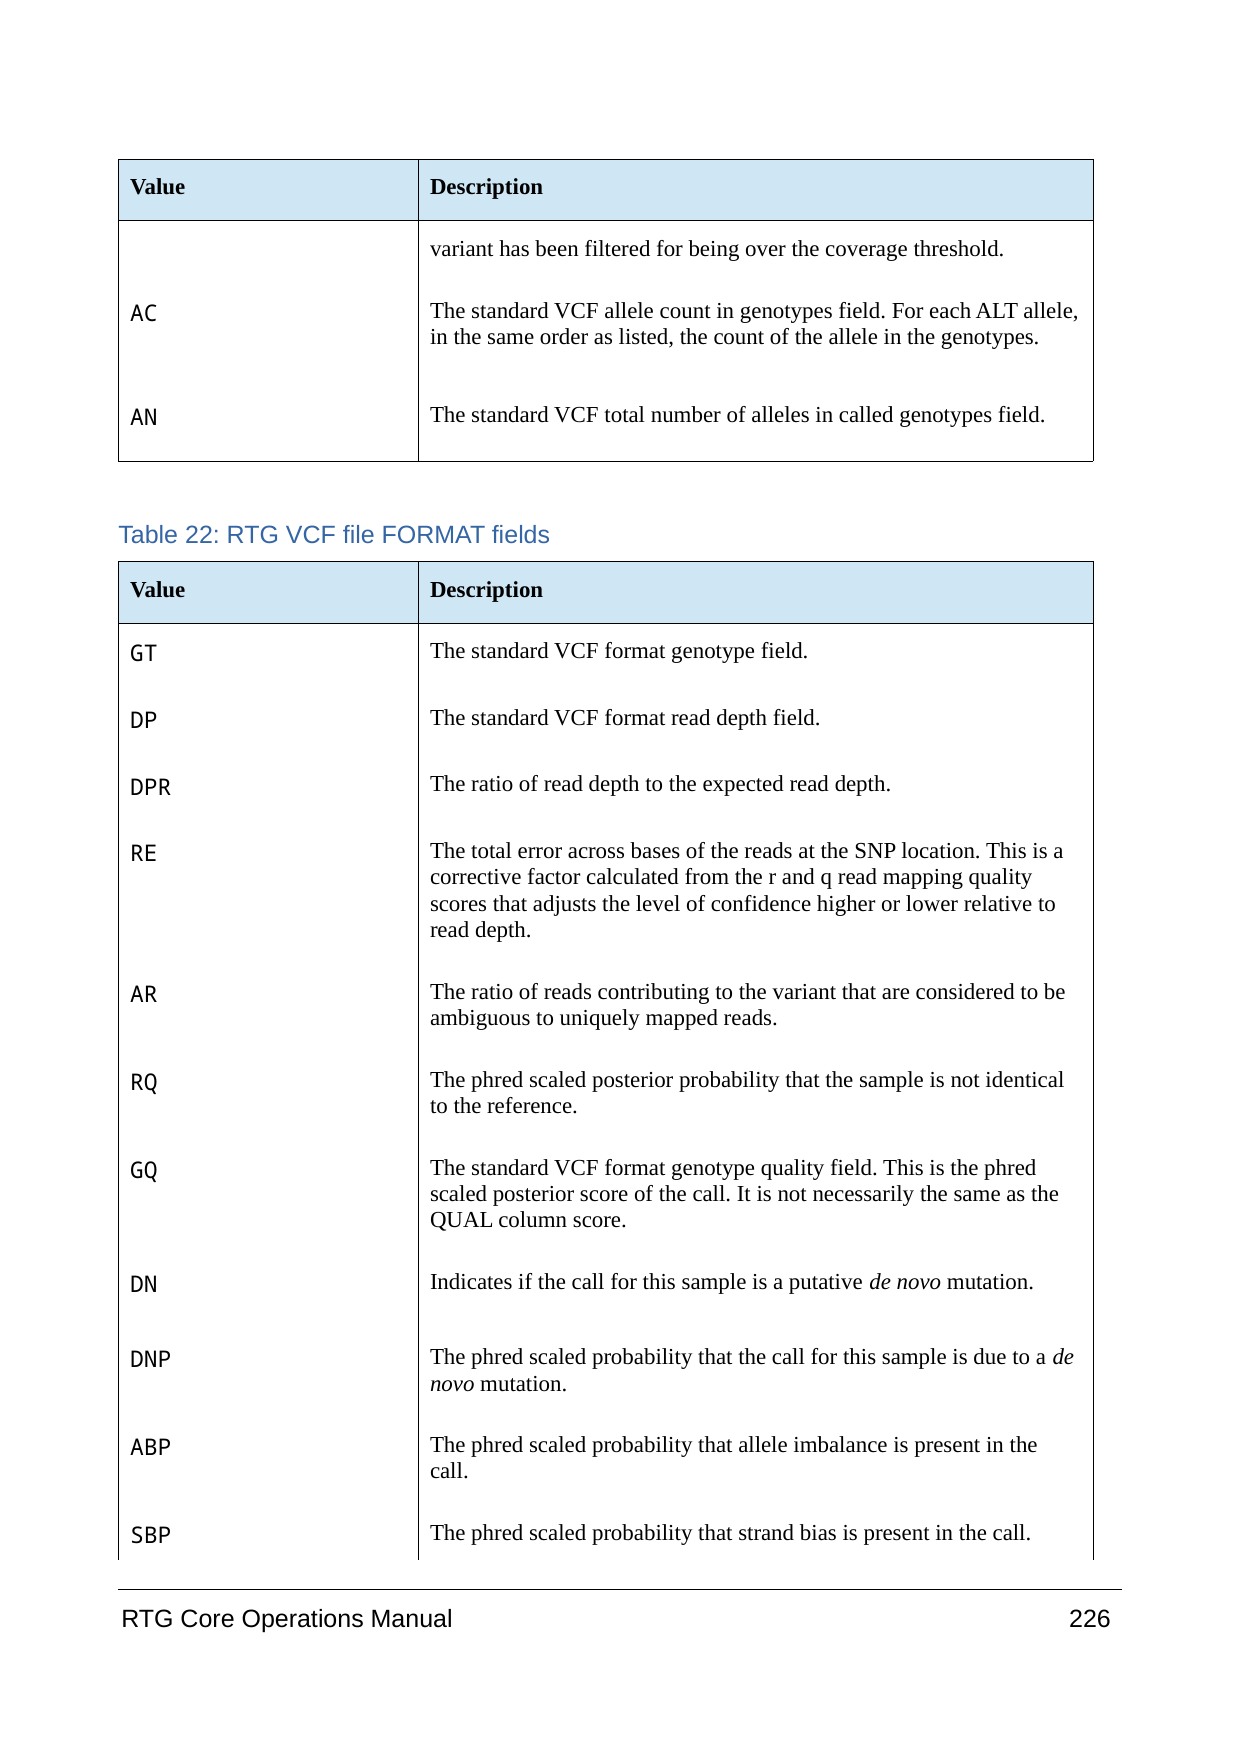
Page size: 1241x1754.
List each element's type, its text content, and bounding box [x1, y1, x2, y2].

table_cell The standard VCF format genotype quality field. This is the phred scaled posterior score of the call. It is not necessarily the same as the QUAL column score. [419, 1139, 1093, 1253]
table_cell The phred scaled posterior probability that the sample is not identical to the reference. [419, 1051, 1093, 1139]
table_header Value [119, 160, 418, 220]
table_cell GQ [119, 1139, 418, 1253]
table_cell The ratio of reads contributing to the variant that are considered to be ambiguous to uniquely mapped reads. [419, 963, 1093, 1051]
table_cell The standard VCF allele count in genotypes field. For each ALT allele, in the same order as listed, the count of the allele in the genotypes. [419, 282, 1093, 386]
table_cell Indicates if the call for this sample is a putative de novo mutation. [419, 1254, 1093, 1328]
table_cell DPR [119, 756, 418, 822]
table_header Description [419, 160, 1093, 220]
table_cell The standard VCF format read depth field. [419, 689, 1093, 756]
table_cell AN [119, 386, 418, 461]
table_cell The phred scaled probability that the call for this sample is due to a de novo mutation. [419, 1329, 1093, 1417]
table_cell DNP [119, 1329, 418, 1417]
table_cell The standard VCF format genotype field. [419, 624, 1093, 689]
table_cell GT [119, 624, 418, 689]
table_cell SBP [119, 1505, 418, 1560]
table_cell The ratio of read depth to the expected read depth. [419, 756, 1093, 822]
table_cell The standard VCF total number of alleles in called genotypes field. [419, 386, 1093, 461]
table_header Description [419, 562, 1093, 623]
table_cell AR [119, 963, 418, 1051]
table_cell RQ [119, 1051, 418, 1139]
table_cell The phred scaled probability that strand bias is present in the call. [419, 1505, 1093, 1560]
table_header Value [119, 562, 418, 623]
table_cell [119, 221, 418, 282]
table_cell The total error across bases of the reads at the SNP location. This is a corrective factor calculated from the r and q read mapping quality scores that adjusts the level of confidence higher or lower relative to read depth. [419, 823, 1093, 963]
table_cell AC [119, 282, 418, 386]
text Table 22: RTG VCF file FORMAT fields [118, 519, 1122, 548]
table_cell RE [119, 823, 418, 963]
table_cell DN [119, 1254, 418, 1328]
table_cell DP [119, 689, 418, 756]
table_cell ABP [119, 1417, 418, 1504]
table_cell variant has been filtered for being over the coverage threshold. [419, 221, 1093, 282]
table_cell The phred scaled probability that allele imbalance is present in the call. [419, 1417, 1093, 1504]
